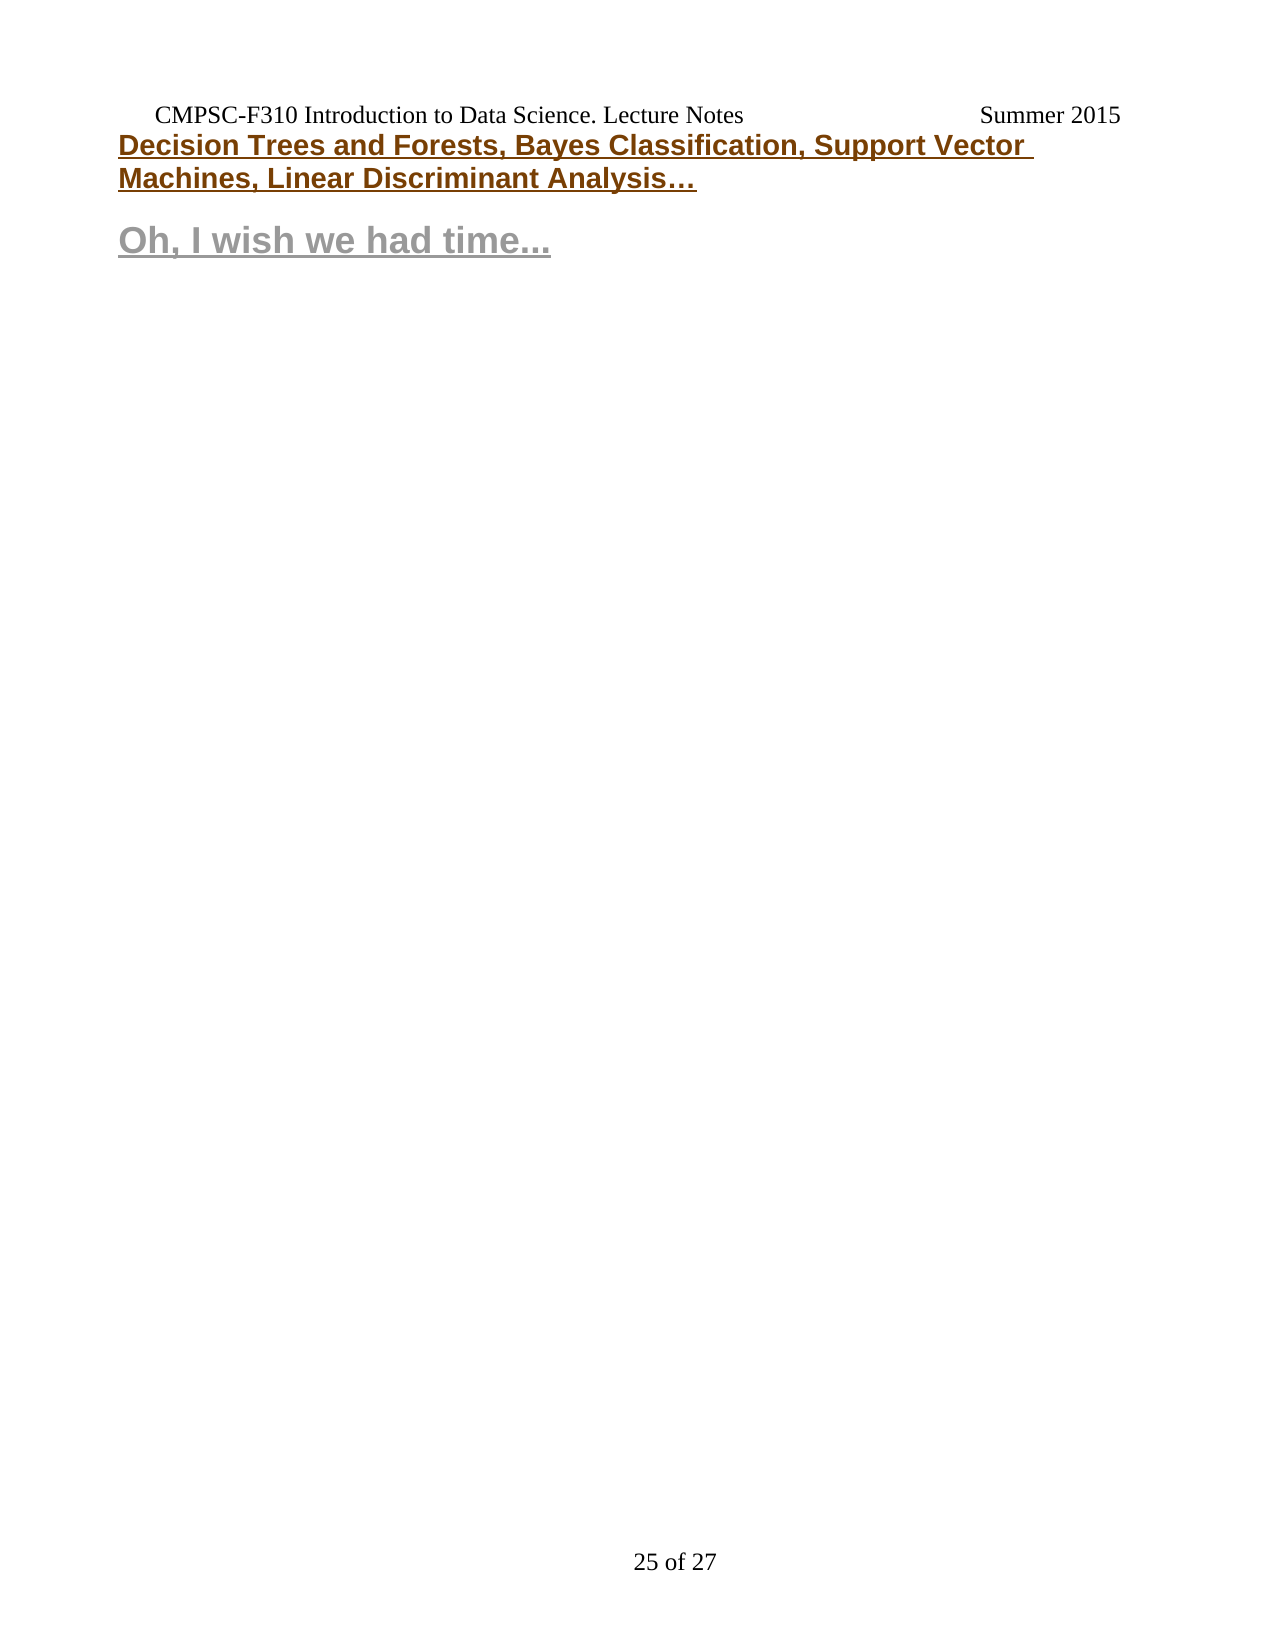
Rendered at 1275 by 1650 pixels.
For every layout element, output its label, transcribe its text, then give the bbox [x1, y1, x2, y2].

subtitle Oh, I wish we had time... [118, 219, 1157, 261]
subtitle Decision Trees and Forests, Bayes Classification, Support Vector Machines, Linear Discriminant Analysis… [118, 129, 1157, 194]
